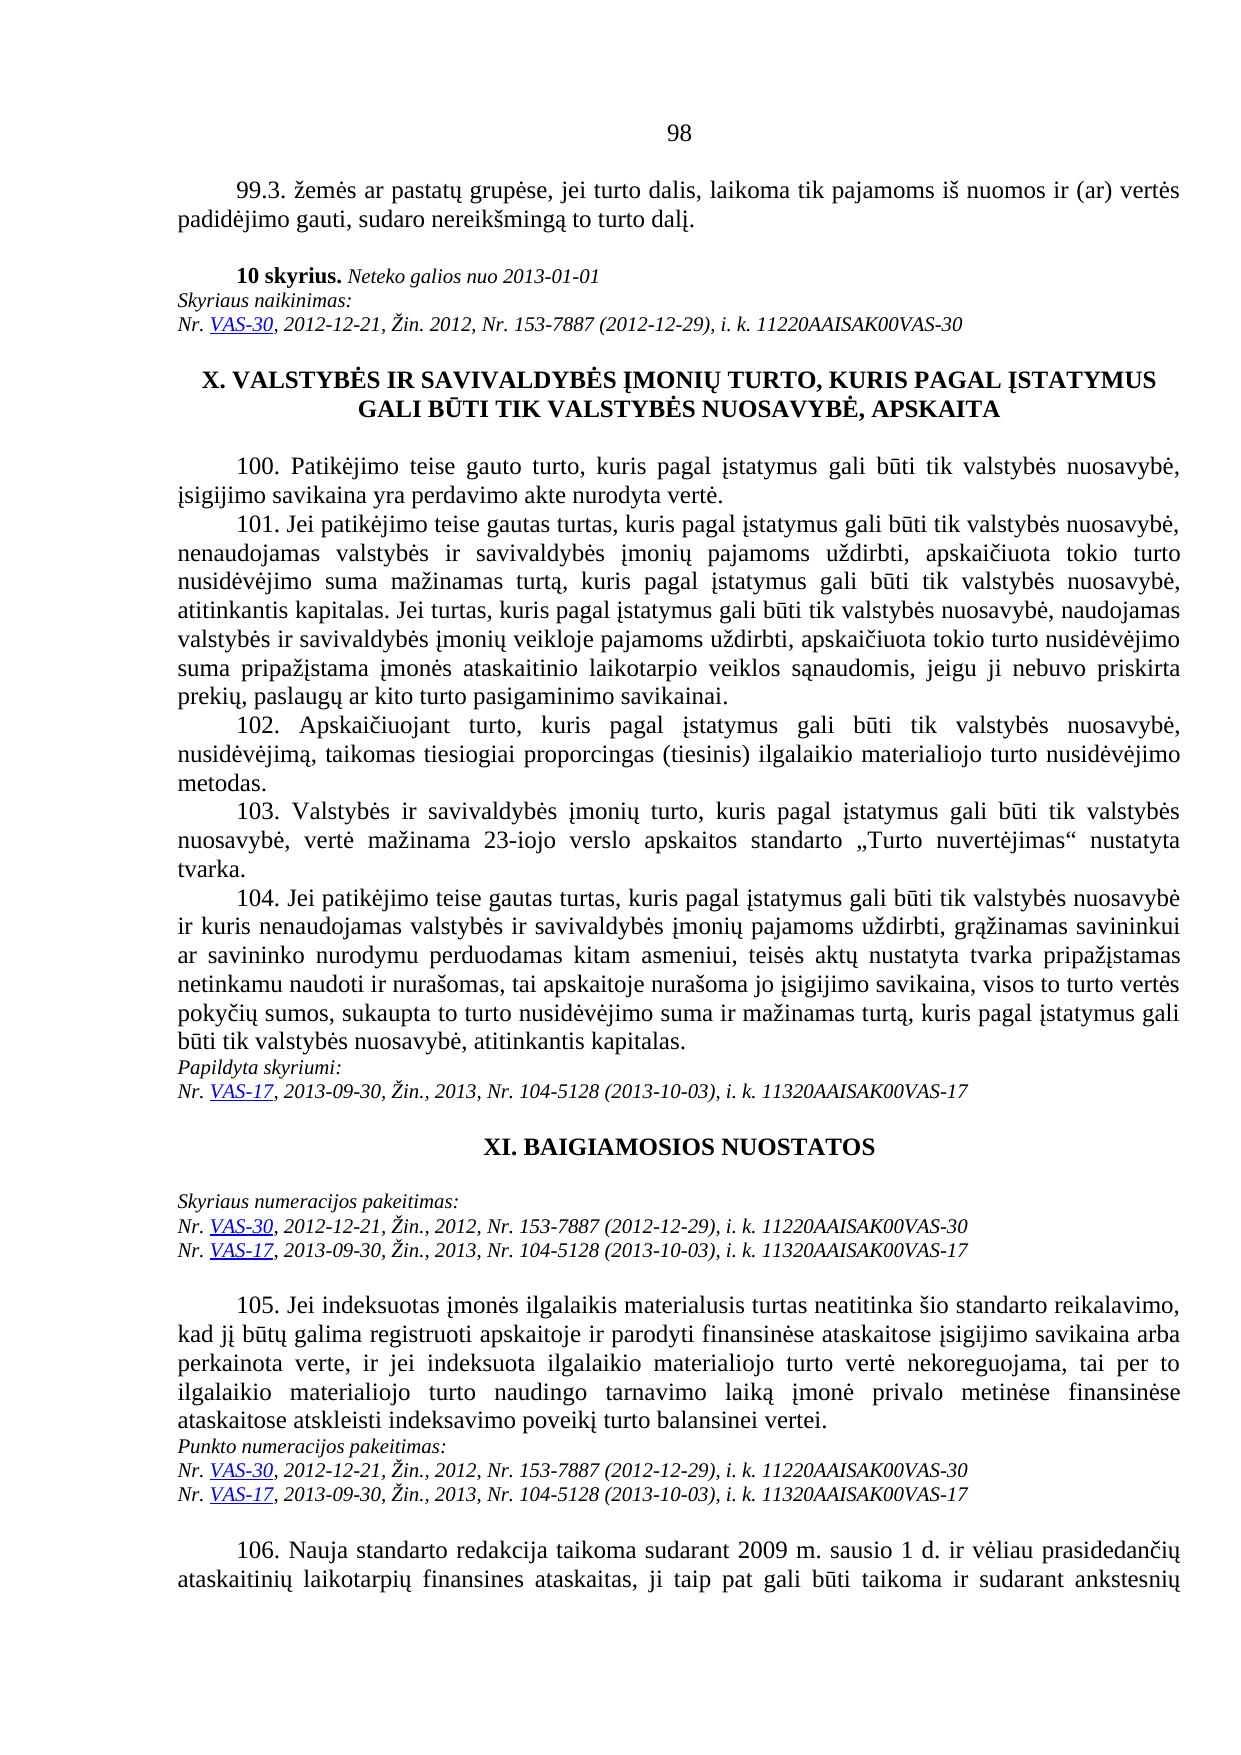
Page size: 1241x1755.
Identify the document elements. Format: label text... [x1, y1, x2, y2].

text Punkto numeracijos pakeitimas: [177, 1434, 1181, 1458]
text Nr. VAS-17, 2013-09-30, Žin., 2013, Nr. 104-5128 (2013-10-03), i. k. 11320AAISAK00VAS-17 [177, 1482, 1181, 1506]
text Nr. VAS-30, 2012-12-21, Žin., 2012, Nr. 153-7887 (2012-12-29), i. k. 11220AAISAK00VAS-30 [177, 1213, 1181, 1238]
text 10 skyrius. Neteko galios nuo 2013-01-01 [177, 262, 1181, 288]
text 99.3. žemės ar pastatų grupėse, jei turto dalis, laikoma tik pajamoms iš nuomos ir (ar) vertės padidėjimo gauti, sudaro nereikšmingą to turto dalį. [177, 176, 1181, 233]
text 105. Jei indeksuotas įmonės ilgalaikis materialusis turtas neatitinka šio standarto reikalavimo, kad jį būtų galima registruoti apskaitoje ir parodyti finansinėse ataskaitose įsigijimo savikaina arba perkainota verte, ir jei indeksuota ilgalaikio materialiojo turto vertė nekoreguojama, tai per to ilgalaikio materialiojo turto naudingo tarnavimo laiką įmonė privalo metinėse finansinėse ataskaitose atskleisti indeksavimo poveikį turto balansinei vertei. [177, 1290, 1181, 1434]
text 100. Patikėjimo teise gauto turto, kuris pagal įstatymus gali būti tik valstybės nuosavybė, įsigijimo savikaina yra perdavimo akte nurodyta vertė. [177, 451, 1181, 509]
text Skyriaus numeracijos pakeitimas: [177, 1189, 1181, 1213]
text XI. BAIGIAMOSIOS NUOSTATOS [177, 1132, 1181, 1161]
text Nr. VAS-30, 2012-12-21, Žin. 2012, Nr. 153-7887 (2012-12-29), i. k. 11220AAISAK00VAS-30 [177, 312, 1181, 336]
text Nr. VAS-17, 2013-09-30, Žin., 2013, Nr. 104-5128 (2013-10-03), i. k. 11320AAISAK00VAS-17 [177, 1238, 1181, 1262]
text 103. Valstybės ir savivaldybės įmonių turto, kuris pagal įstatymus gali būti tik valstybės nuosavybė, vertė mažinama 23-iojo verslo apskaitos standarto „Turto nuvertėjimas“ nustatyta tvarka. [177, 796, 1181, 883]
text 104. Jei patikėjimo teise gautas turtas, kuris pagal įstatymus gali būti tik valstybės nuosavybė ir kuris nenaudojamas valstybės ir savivaldybės įmonių pajamoms uždirbti, grąžinamas savininkui ar savininko nurodymu perduodamas kitam asmeniui, teisės aktų nustatyta tvarka pripažįstamas netinkamu naudoti ir nurašomas, tai apskaitoje nurašoma jo įsigijimo savikaina, visos to turto vertės pokyčių sumos, sukaupta to turto nusidėvėjimo suma ir mažinamas turtą, kuris pagal įstatymus gali būti tik valstybės nuosavybė, atitinkantis kapitalas. [177, 883, 1181, 1055]
text 102. Apskaičiuojant turto, kuris pagal įstatymus gali būti tik valstybės nuosavybė, nusidėvėjimą, taikomas tiesiogiai proporcingas (tiesinis) ilgalaikio materialiojo turto nusidėvėjimo metodas. [177, 710, 1181, 796]
text X. VALSTYBĖS ir savivaldybĖS įmonių Turto, kuris pagal įstatymus gali būti tik valstybės nuosavybė, apskaita [177, 365, 1181, 423]
text Papildyta skyriumi: [177, 1055, 1181, 1079]
text Skyriaus naikinimas: [177, 288, 1181, 312]
text Nr. VAS-17, 2013-09-30, Žin., 2013, Nr. 104-5128 (2013-10-03), i. k. 11320AAISAK00VAS-17 [177, 1079, 1181, 1103]
text 101. Jei patikėjimo teise gautas turtas, kuris pagal įstatymus gali būti tik valstybės nuosavybė, nenaudojamas valstybės ir savivaldybės įmonių pajamoms uždirbti, apskaičiuota tokio turto nusidėvėjimo suma mažinamas turtą, kuris pagal įstatymus gali būti tik valstybės nuosavybė, atitinkantis kapitalas. Jei turtas, kuris pagal įstatymus gali būti tik valstybės nuosavybė, naudojamas valstybės ir savivaldybės įmonių veikloje pajamoms uždirbti, apskaičiuota tokio turto nusidėvėjimo suma pripažįstama įmonės ataskaitinio laikotarpio veiklos sąnaudomis, jeigu ji nebuvo priskirta prekių, paslaugų ar kito turto pasigaminimo savikainai. [177, 509, 1181, 710]
text 106. Nauja standarto redakcija taikoma sudarant 2009 m. sausio 1 d. ir vėliau prasidedančių ataskaitinių laikotarpių finansines ataskaitas, ji taip pat gali būti taikoma ir sudarant ankstesnių [177, 1535, 1181, 1593]
text Nr. VAS-30, 2012-12-21, Žin., 2012, Nr. 153-7887 (2012-12-29), i. k. 11220AAISAK00VAS-30 [177, 1458, 1181, 1482]
